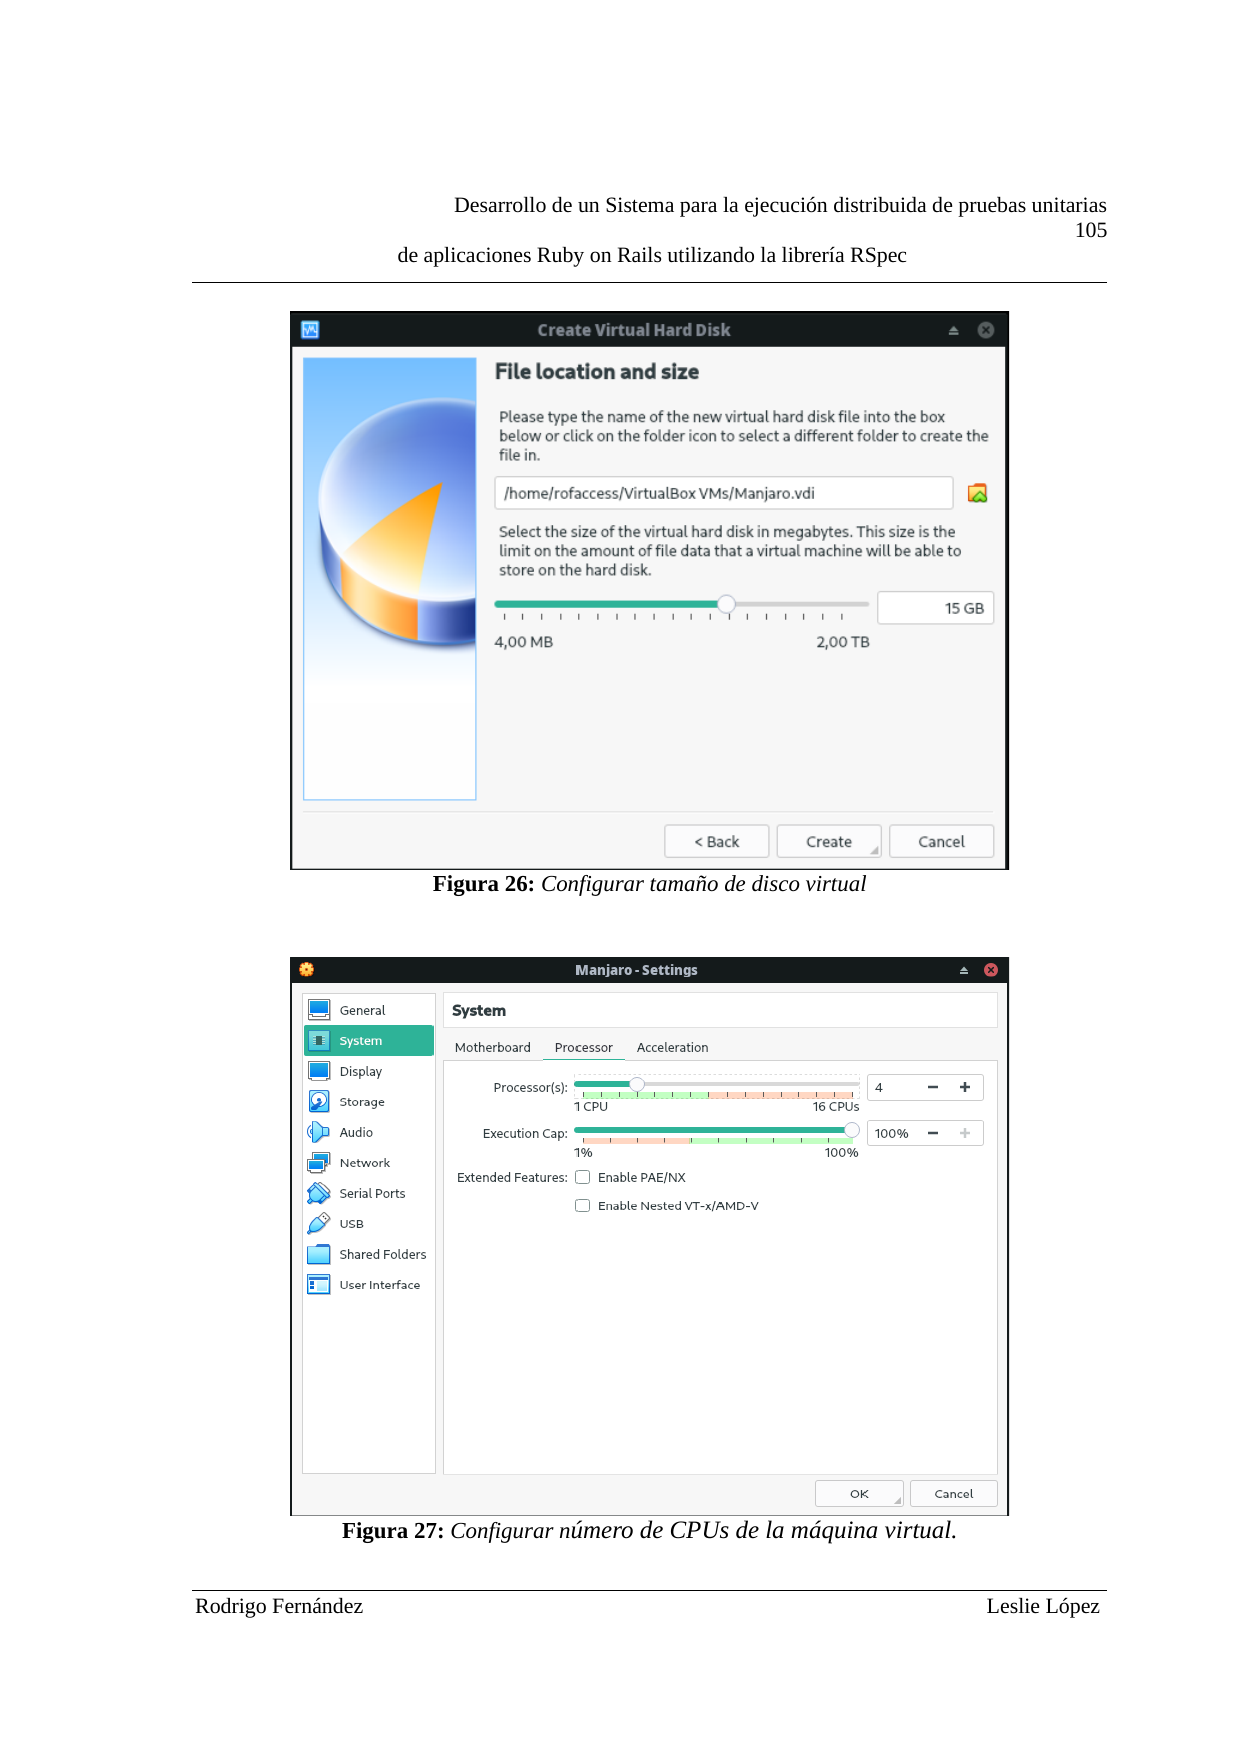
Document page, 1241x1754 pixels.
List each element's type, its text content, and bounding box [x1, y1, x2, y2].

text Figura 26: Configurar tamaño de disco virtual [290, 870, 1009, 896]
picture [290, 957, 1010, 1516]
picture [290, 311, 1010, 870]
text Figura 27: Configurar número de CPUs de la máquina virtual. [290, 1516, 1009, 1544]
